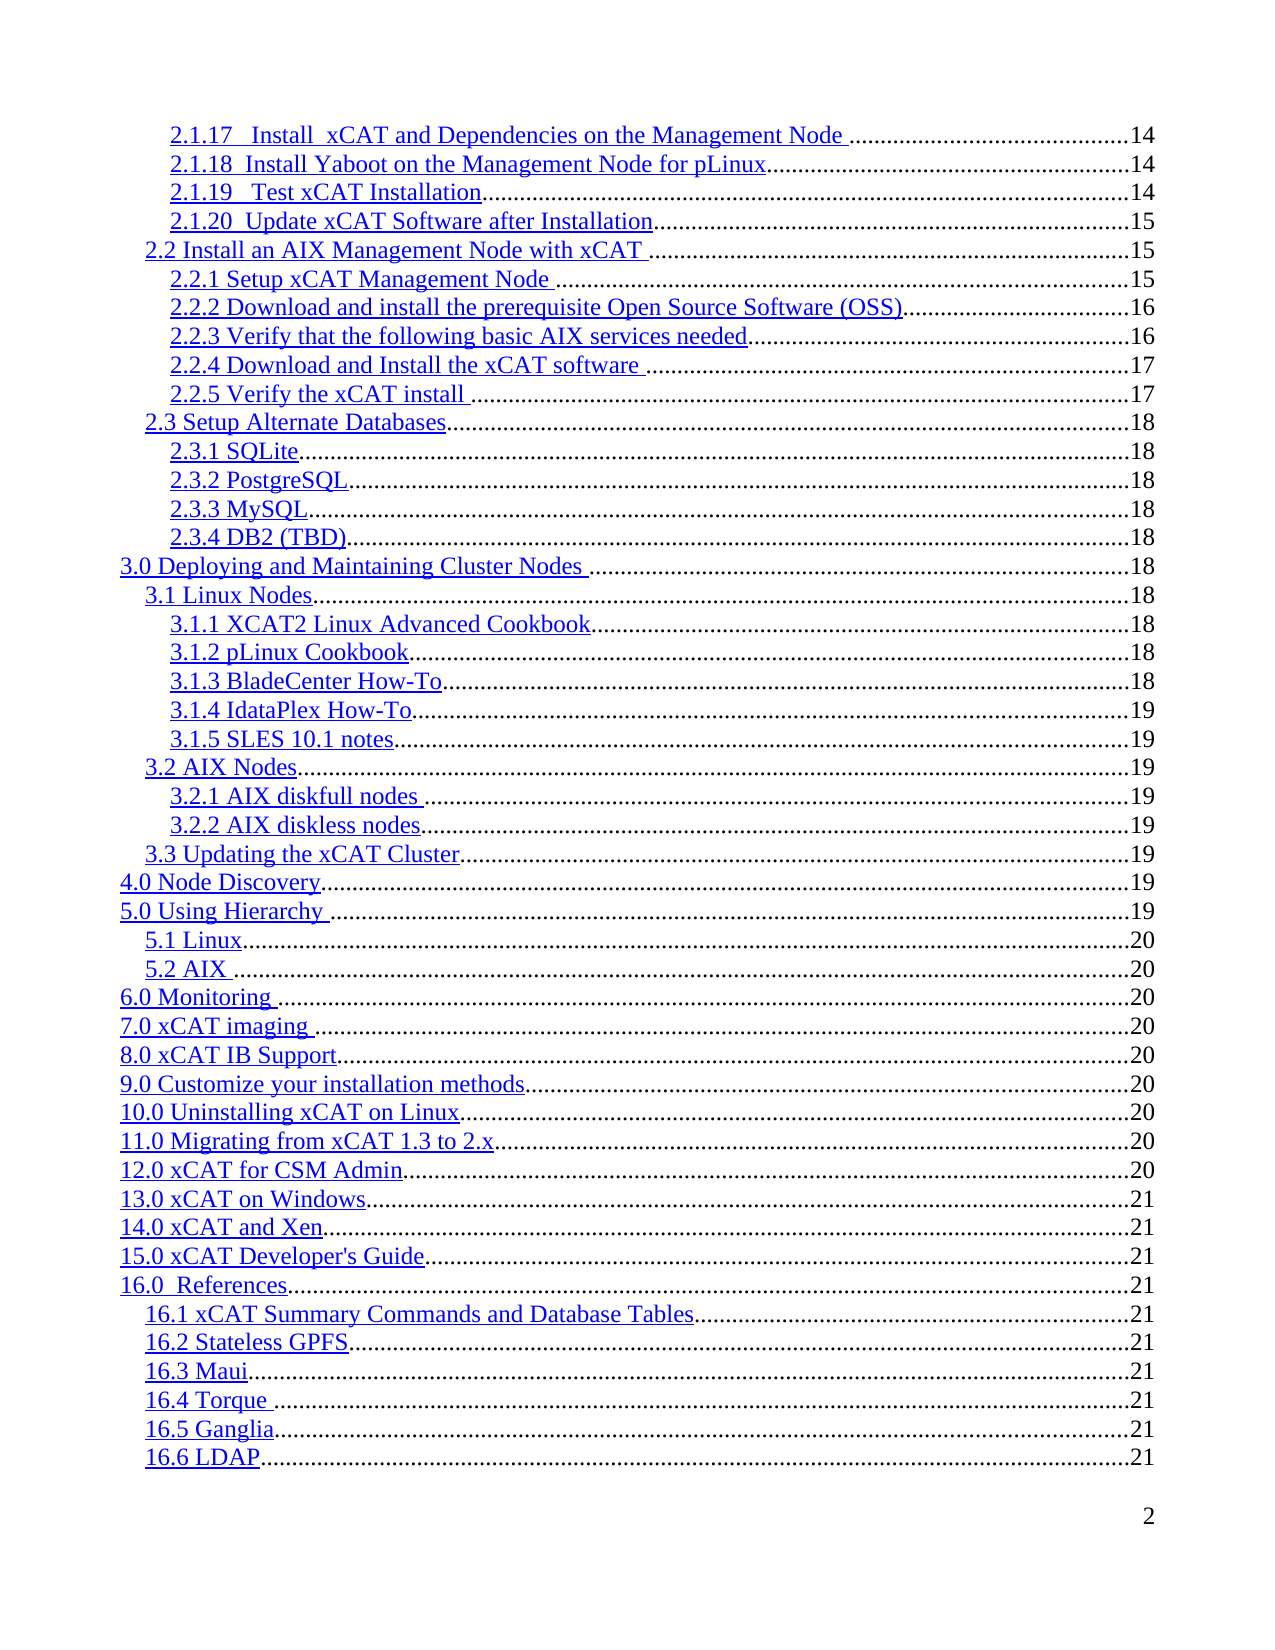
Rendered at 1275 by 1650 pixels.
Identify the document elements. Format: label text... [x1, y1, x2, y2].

text 2.2 Install an AIX Management Node with xCAT 15 [145, 235, 1155, 264]
text 2.1.19 Test xCAT Installation 14 [170, 177, 1155, 206]
text 2.3 Setup Alternate Databases 18 [145, 407, 1155, 436]
text 2.2.1 Setup xCAT Management Node 15 [170, 264, 1155, 292]
text 2.2.2 Download and install the prerequisite Open Source Software (OSS) 16 [170, 292, 1155, 321]
text 16.5 Ganglia 21 [145, 1414, 1155, 1442]
text 3.2.1 AIX diskfull nodes 19 [170, 781, 1155, 810]
text 16.6 LDAP 21 [145, 1442, 1155, 1471]
text 3.0 Deploying and Maintaining Cluster Nodes 18 [120, 551, 1155, 580]
text 3.3 Updating the xCAT Cluster 19 [145, 839, 1155, 867]
text 2.1.20 Update xCAT Software after Installation 15 [170, 206, 1155, 235]
text 16.2 Stateless GPFS 21 [145, 1327, 1155, 1356]
text 2.3.4 DB2 (TBD) 18 [170, 522, 1155, 551]
text 3.1.1 XCAT2 Linux Advanced Cookbook 18 [170, 609, 1155, 637]
text 8.0 xCAT IB Support 20 [120, 1040, 1155, 1069]
text 15.0 xCAT Developer's Guide 21 [120, 1241, 1155, 1270]
text 6.0 Monitoring 20 [120, 982, 1155, 1011]
text 3.1.2 pLinux Cookbook 18 [170, 637, 1155, 666]
text 2.2.4 Download and Install the xCAT software 17 [170, 350, 1155, 379]
text 9.0 Customize your installation methods 20 [120, 1069, 1155, 1097]
text 11.0 Migrating from xCAT 1.3 to 2.x 20 [120, 1126, 1155, 1155]
text 2.1.18 Install Yaboot on the Management Node for pLinux 14 [170, 149, 1155, 177]
text 3.1.5 SLES 10.1 notes 19 [170, 724, 1155, 752]
text 2.1.17 Install xCAT and Dependencies on the Management Node 14 [170, 120, 1155, 149]
text 2.3.1 SQLite 18 [170, 436, 1155, 465]
text 5.0 Using Hierarchy 19 [120, 896, 1155, 925]
text 5.1 Linux 20 [145, 925, 1155, 954]
text 12.0 xCAT for CSM Admin 20 [120, 1155, 1155, 1184]
text 16.0 References 21 [120, 1270, 1155, 1299]
text 3.1 Linux Nodes 18 [145, 580, 1155, 609]
text 3.1.3 BladeCenter How-To 18 [170, 666, 1155, 695]
text 7.0 xCAT imaging 20 [120, 1011, 1155, 1040]
text 4.0 Node Discovery 19 [120, 867, 1155, 896]
text 16.1 xCAT Summary Commands and Database Tables 21 [145, 1299, 1155, 1327]
text 14.0 xCAT and Xen 21 [120, 1212, 1155, 1241]
text 3.2 AIX Nodes 19 [145, 752, 1155, 781]
text 5.2 AIX 20 [145, 954, 1155, 982]
text 3.1.4 IdataPlex How-To 19 [170, 695, 1155, 724]
text 16.3 Maui 21 [145, 1356, 1155, 1385]
text 13.0 xCAT on Windows 21 [120, 1184, 1155, 1212]
text 2.3.3 MySQL 18 [170, 494, 1155, 522]
text 3.2.2 AIX diskless nodes 19 [170, 810, 1155, 839]
text 16.4 Torque 21 [145, 1385, 1155, 1414]
text 10.0 Uninstalling xCAT on Linux 20 [120, 1097, 1155, 1126]
text 2.2.3 Verify that the following basic AIX services needed 16 [170, 321, 1155, 350]
text 2.2.5 Verify the xCAT install 17 [170, 379, 1155, 407]
text 2.3.2 PostgreSQL 18 [170, 465, 1155, 494]
